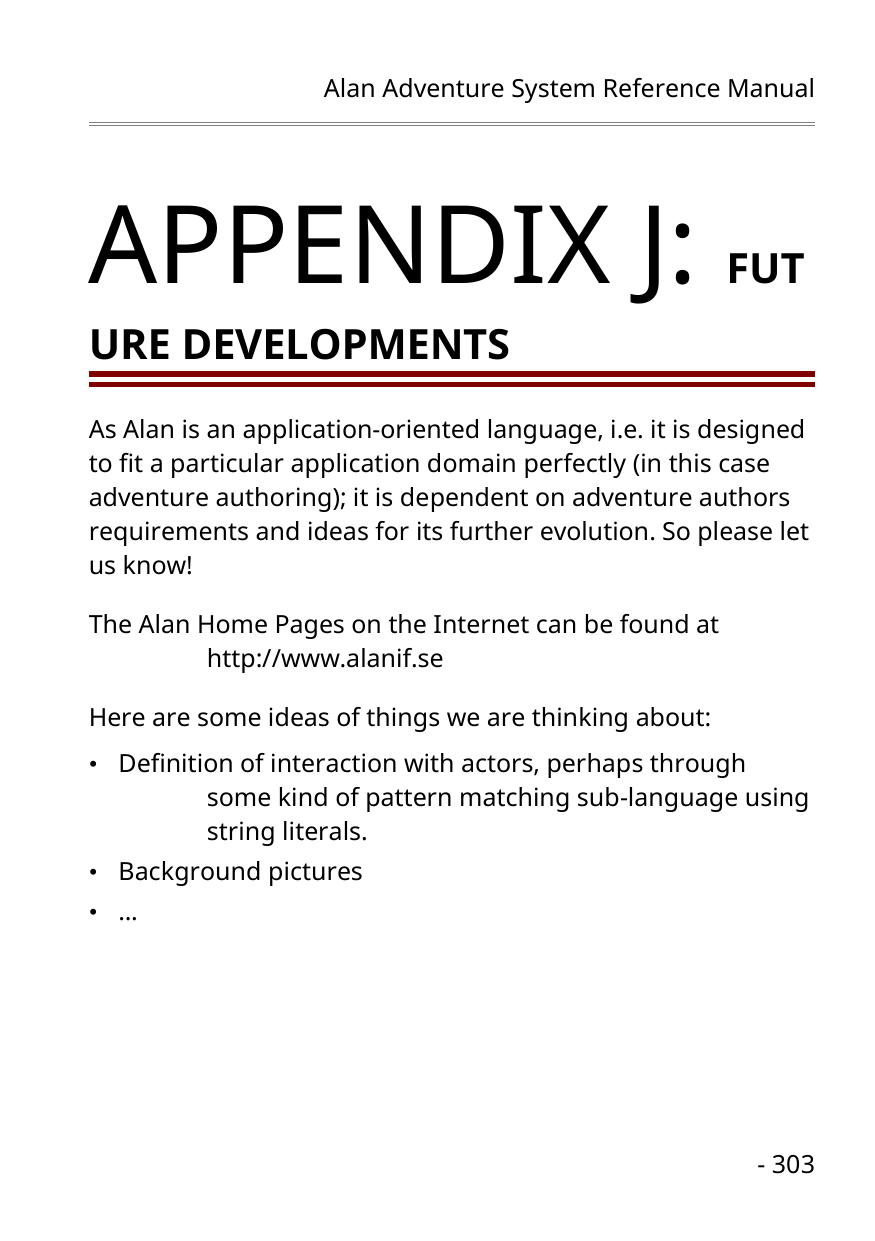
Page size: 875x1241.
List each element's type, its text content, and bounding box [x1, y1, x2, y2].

text As Alan is an application-oriented language, i.e. it is designed to fit a partic­ular application domain perfectly (in this case adventure authoring); it is de­pendent on adventure authors requirements and ideas for its further evolution. So please let us know! [88, 412, 815, 582]
list ... [88, 894, 815, 928]
text The Alan Home Pages on the Internet can be found at http://www.alanif.se [88, 607, 815, 675]
text Here are some ideas of things we are thinking about: [88, 700, 815, 734]
list Background pictures [88, 854, 815, 888]
subtitle FUTURE DEVELOPMENTS [88, 167, 815, 387]
list Definition of interaction with actors, perhaps through some kind of pattern matching sub-language using string literals. [88, 746, 815, 848]
